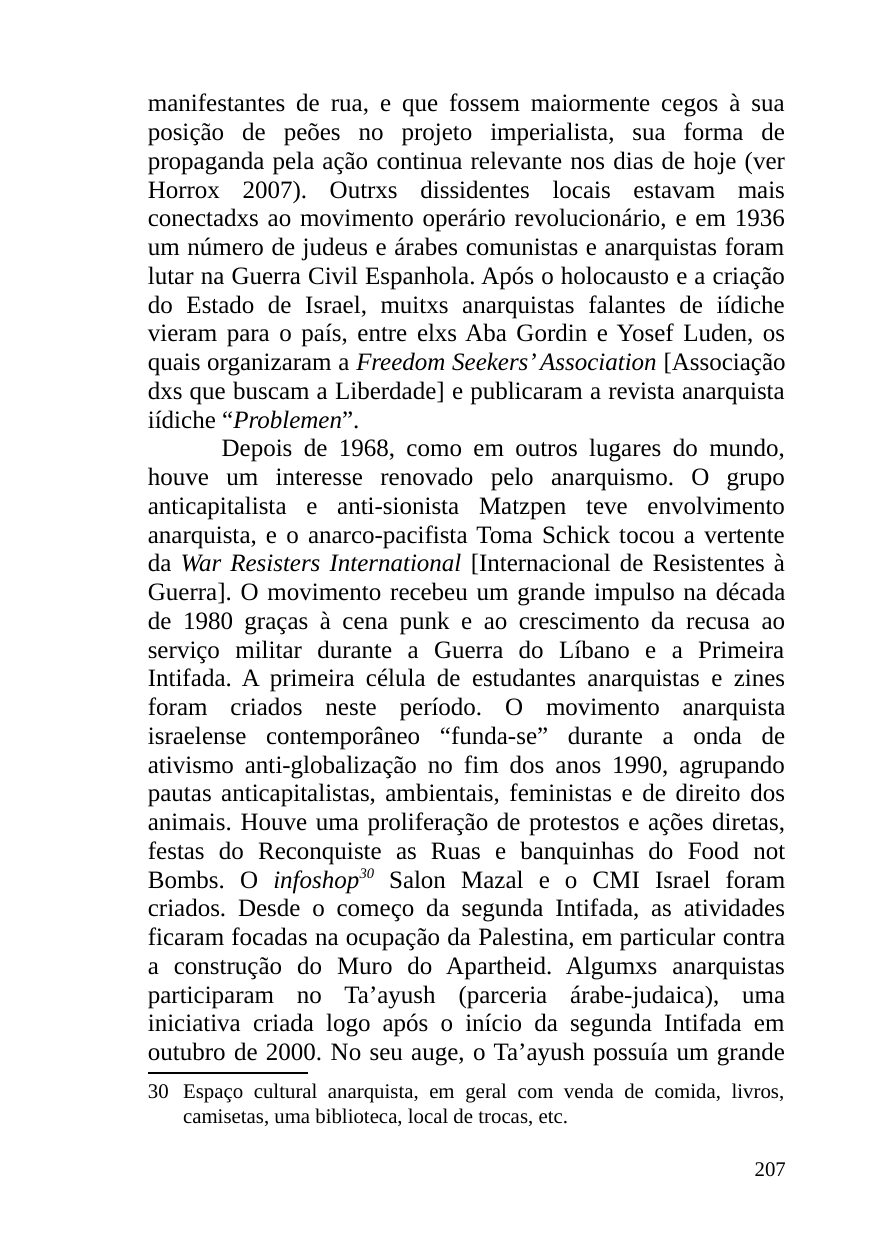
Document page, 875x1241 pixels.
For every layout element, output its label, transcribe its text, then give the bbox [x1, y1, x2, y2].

text manifestantes de rua, e que fossem maiormente cegos à sua posição de peões no projeto imperialista, sua forma de propaganda pela ação continua relevante nos dias de hoje (ver Horrox 2007). Outrxs dissidentes locais estavam mais conectadxs ao movimento operário revolucionário, e em 1936 um número de judeus e árabes comunistas e anarquistas foram lutar na Guerra Civil Espanhola. Após o holocausto e a criação do Estado de Israel, muitxs anarquistas falantes de iídiche vieram para o país, entre elxs Aba Gordin e Yosef Luden, os quais organizaram a Freedom Seekers’ Association [Associação dxs que buscam a Liberdade] e publicaram a revista anarquista iídiche “Problemen”. [148, 88, 786, 433]
text Espaço cultural anarquista, em geral com venda de comida, livros, camisetas, uma biblioteca, local de trocas, etc. [148, 1079, 786, 1128]
text Depois de 1968, como em outros lugares do mundo, houve um interesse renovado pelo anarquismo. O grupo anticapitalista e anti-sionista Matzpen teve envolvimento anarquista, e o anarco-pacifista Toma Schick tocou a vertente da War Resisters International [Internacional de Resistentes à Guerra]. O movimento recebeu um grande impulso na década de 1980 graças à cena punk e ao crescimento da recusa ao serviço militar durante a Guerra do Líbano e a Primeira Intifada. A primeira célula de estudantes anarquistas e zines foram criados neste período. O movimento anarquista israelense contemporâneo “funda-se” durante a onda de ativismo anti-globalização no fim dos anos 1990, agrupando pautas anticapitalistas, ambientais, feministas e de direito dos animais. Houve uma proliferação de protestos e ações diretas, festas do Reconquiste as Ruas e banquinhas do Food not Bombs. O infoshop Salon Mazal e o CMI Israel foram criados. Desde o começo da segunda Intifada, as atividades ficaram focadas na ocupação da Palestina, em particular contra a construção do Muro do Apartheid. Algumxs anarquistas participaram no Ta’ayush (parceria árabe-judaica), uma iniciativa criada logo após o início da segunda Intifada em outubro de 2000. No seu auge, o Ta’ayush possuía um grande [148, 433, 786, 1066]
